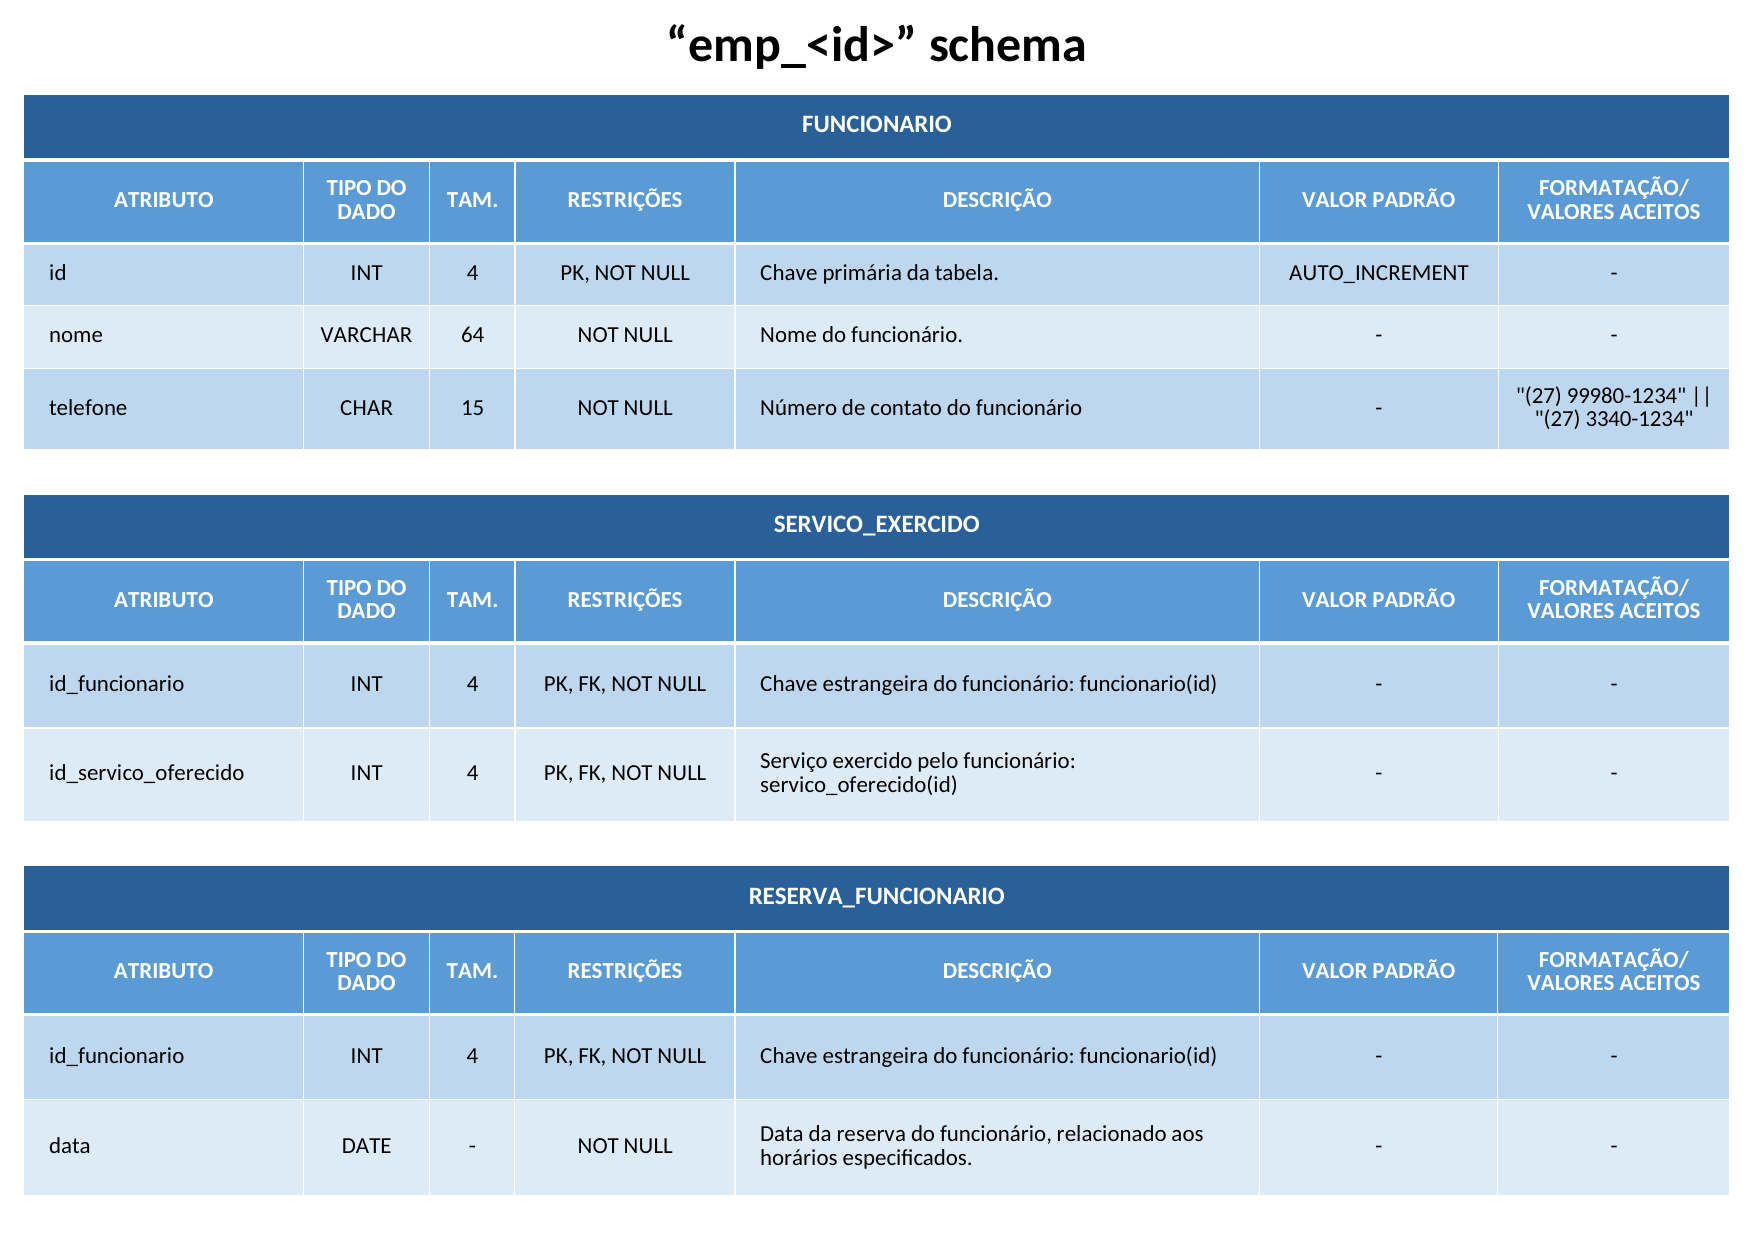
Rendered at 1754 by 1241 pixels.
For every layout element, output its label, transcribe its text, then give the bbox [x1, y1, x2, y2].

table_cell Serviço exercido pelo funcionário: servico_oferecido(id) [736, 729, 1259, 821]
table_cell DESCRIÇÃO [736, 162, 1259, 242]
table_cell ATRIBUTO [24, 561, 303, 641]
table_cell 4 [430, 729, 514, 821]
table_cell Número de contato do funcionário [736, 369, 1259, 449]
table_cell - [1499, 245, 1729, 305]
table_cell - [1260, 729, 1498, 821]
table_cell FORMATAÇÃO/VALORES ACEITOS [1499, 561, 1729, 641]
table_cell data [24, 1100, 303, 1195]
table_cell - [1260, 645, 1498, 727]
table_cell Nome do funcionário. [736, 306, 1259, 368]
table_header SERVICO_EXERCIDO [24, 495, 1729, 558]
table_cell - [1260, 306, 1498, 368]
table_cell Data da reserva do funcionário, relacionado aos horários especificados. [736, 1100, 1259, 1195]
table_header FUNCIONARIO [24, 95, 1729, 158]
table_cell - [1498, 1016, 1729, 1099]
table_cell id_funcionario [24, 1016, 303, 1099]
table_cell AUTO_INCREMENT [1260, 245, 1498, 305]
table_header RESERVA_FUNCIONARIO [24, 866, 1729, 930]
table_cell - [1499, 729, 1729, 821]
table_cell TIPO DO DADO [304, 561, 429, 641]
table_cell VALOR PADRÃO [1260, 933, 1497, 1013]
table_cell INT [304, 1016, 429, 1099]
table_cell - [1260, 369, 1498, 449]
table_cell INT [304, 245, 429, 305]
table_cell ATRIBUTO [24, 162, 303, 242]
table_cell - [1499, 645, 1729, 727]
table_cell 4 [430, 645, 514, 727]
table_cell id_servico_oferecido [24, 729, 303, 821]
table_cell VARCHAR [304, 306, 429, 368]
table_cell - [1498, 1100, 1729, 1195]
table_cell TAM. [430, 561, 514, 641]
table_cell RESTRIÇÕES [516, 162, 734, 242]
table_cell VALOR PADRÃO [1260, 561, 1498, 641]
text “emp_<id>” schema [24, 24, 1729, 74]
table_cell FORMATAÇÃO/VALORES ACEITOS [1499, 162, 1729, 242]
table_cell INT [304, 729, 429, 821]
table_cell PK, FK, NOT NULL [515, 1016, 734, 1099]
table_cell PK, NOT NULL [516, 245, 734, 305]
table_cell - [1260, 1016, 1497, 1099]
table_cell ATRIBUTO [24, 933, 303, 1013]
table_cell DATE [304, 1100, 429, 1195]
table_cell 4 [430, 245, 514, 305]
table_cell 64 [430, 306, 514, 368]
table_cell id [24, 245, 303, 305]
table_cell - [1260, 1100, 1497, 1195]
table_cell DESCRIÇÃO [736, 561, 1259, 641]
table_cell PK, FK, NOT NULL [516, 729, 734, 821]
table_cell RESTRIÇÕES [515, 933, 734, 1013]
table_cell DESCRIÇÃO [736, 933, 1259, 1013]
table_cell - [430, 1100, 514, 1195]
table_cell FORMATAÇÃO/VALORES ACEITOS [1498, 933, 1729, 1013]
table_cell TAM. [430, 162, 514, 242]
table_cell TIPO DO DADO [304, 933, 429, 1013]
table_cell RESTRIÇÕES [516, 561, 734, 641]
table_cell 4 [430, 1016, 514, 1099]
table_cell 15 [430, 369, 514, 449]
table_cell TAM. [430, 933, 514, 1013]
table_cell Chave estrangeira do funcionário: funcionario(id) [736, 645, 1259, 727]
table_cell INT [304, 645, 429, 727]
table_cell NOT NULL [516, 306, 734, 368]
table_cell VALOR PADRÃO [1260, 162, 1498, 242]
table_cell NOT NULL [515, 1100, 734, 1195]
table_cell NOT NULL [516, 369, 734, 449]
table_cell PK, FK, NOT NULL [516, 645, 734, 727]
table_cell nome [24, 306, 303, 368]
table_cell id_funcionario [24, 645, 303, 727]
table_cell "(27) 99980-1234" || "(27) 3340-1234" [1499, 369, 1729, 449]
table_cell - [1499, 306, 1729, 368]
table_cell Chave estrangeira do funcionário: funcionario(id) [736, 1016, 1259, 1099]
table_cell TIPO DO DADO [304, 162, 429, 242]
table_cell Chave primária da tabela. [736, 245, 1259, 305]
table_cell telefone [24, 369, 303, 449]
table_cell CHAR [304, 369, 429, 449]
